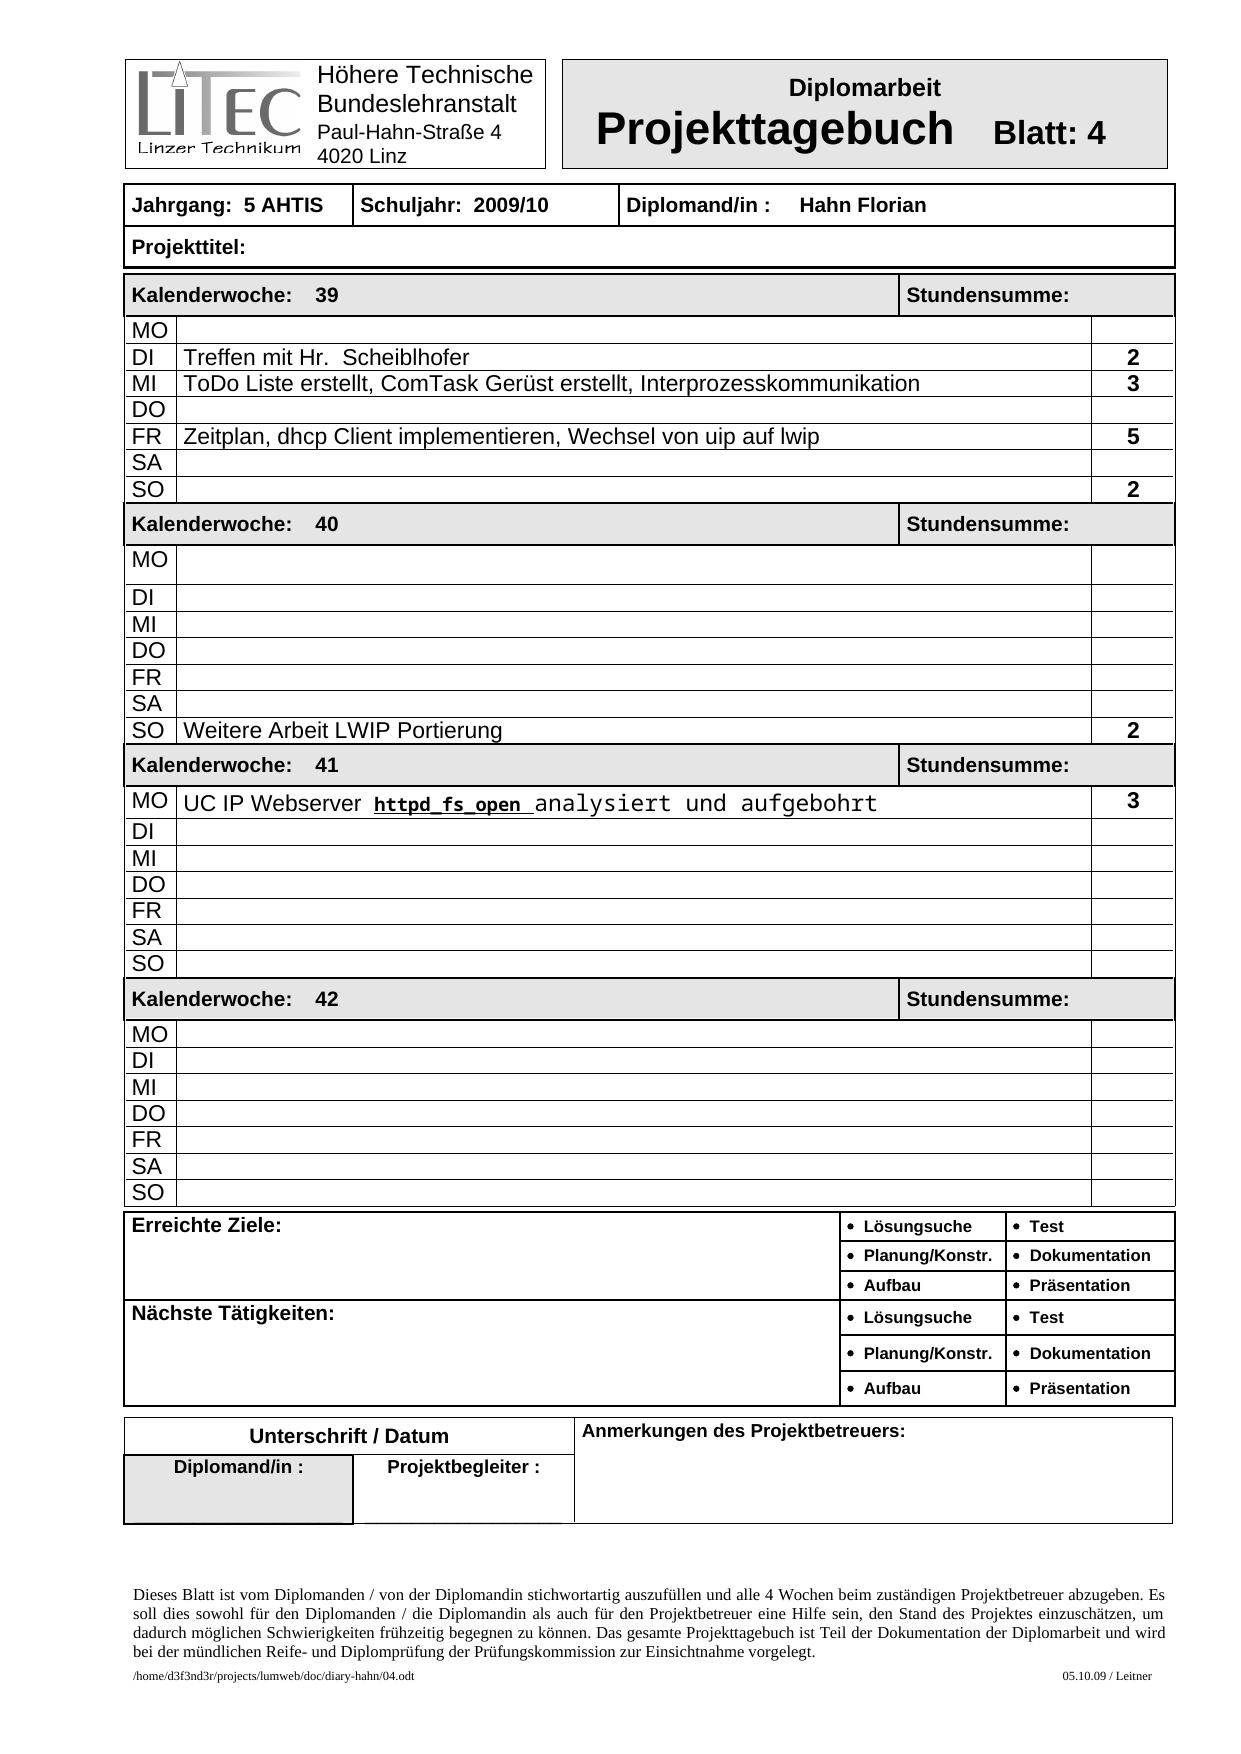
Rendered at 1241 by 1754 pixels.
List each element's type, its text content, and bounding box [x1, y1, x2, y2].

table_cell Kalenderwoche: 42 [125, 977, 898, 1018]
table_cell [177, 1048, 1091, 1073]
table_cell [177, 819, 1091, 844]
table_cell FR [125, 898, 176, 924]
table_cell  Aufbau [841, 1272, 1005, 1299]
table_cell DI [125, 343, 176, 370]
table_cell [177, 585, 1091, 611]
table_cell [1092, 1019, 1175, 1047]
table_cell [1092, 1073, 1175, 1100]
table_cell UC IP Webserver httpd_fs_open analysiert und aufgebohrt [177, 787, 1091, 818]
table_cell FR [125, 423, 176, 449]
table_cell SO [125, 950, 176, 977]
table_cell  Lösungsuche [841, 1301, 1005, 1334]
table_header Stundensumme: [900, 275, 1174, 315]
table_cell Treffen mit Hr. Scheiblhofer [177, 344, 1091, 370]
table_cell [1092, 449, 1175, 476]
table_cell DO [125, 396, 176, 423]
table_cell MI [125, 370, 176, 396]
table_cell  Dokumentation [1007, 1242, 1174, 1269]
table_cell [177, 1127, 1091, 1153]
table_cell [1092, 544, 1175, 584]
table_cell  Planung/Konstr. [841, 1336, 1005, 1370]
table_cell [177, 1154, 1091, 1179]
table_cell  Präsentation [1007, 1372, 1174, 1405]
table_cell  Test [1007, 1301, 1174, 1334]
table_cell [1092, 690, 1175, 717]
table_header  Test [1007, 1213, 1174, 1240]
table_cell MO [125, 1019, 176, 1047]
table_cell Diplomand/in : __________________ [125, 1456, 352, 1523]
table_cell [1092, 898, 1175, 924]
table_cell [177, 925, 1091, 950]
table_cell Weitere Arbeit LWIP Portierung [177, 718, 1091, 743]
table_cell 5 [1092, 423, 1175, 449]
table_cell [177, 1101, 1091, 1126]
table_cell [177, 546, 1091, 584]
table_cell [1092, 664, 1175, 690]
table_header Diplomand/in : Hahn Florian [620, 185, 1174, 225]
table_cell MO [125, 785, 176, 818]
table_cell [177, 612, 1091, 637]
table_cell SA [125, 690, 176, 717]
table_cell DO [125, 1100, 176, 1126]
table_cell 2 [1092, 476, 1175, 502]
table_cell DO [125, 637, 176, 664]
table_cell [177, 899, 1091, 924]
table_cell MI [125, 845, 176, 871]
table_cell [1092, 818, 1175, 844]
table_cell [1092, 584, 1175, 611]
table_header Jahrgang: 5 AHTIS [125, 185, 352, 225]
table_cell [177, 691, 1091, 717]
table_cell [177, 1021, 1091, 1047]
table_cell [1092, 845, 1175, 871]
table_cell [177, 638, 1091, 664]
table_header Schuljahr: 2009/10 [354, 185, 618, 225]
table_cell SA [125, 449, 176, 476]
table_header Erreichte Ziele: [125, 1213, 839, 1299]
table_cell  Präsentation [1007, 1272, 1174, 1299]
table_cell Stundensumme: [900, 502, 1174, 544]
table_header  Lösungsuche [841, 1213, 1005, 1240]
table_cell [1092, 1126, 1175, 1153]
table_cell SO [125, 1179, 176, 1206]
table_cell ToDo Liste erstellt, ComTask Gerüst erstellt, Interprozesskommunikation [177, 371, 1091, 396]
table_cell Stundensumme: [900, 977, 1174, 1018]
table_cell [177, 665, 1091, 690]
table_cell [1092, 1179, 1175, 1206]
table_cell Nächste Tätigkeiten: [125, 1301, 839, 1405]
table_cell [1092, 1100, 1175, 1126]
table_cell SO [125, 717, 176, 743]
table_cell [1092, 871, 1175, 897]
table_header Kalenderwoche: 39 [125, 275, 898, 315]
table_cell 2 [1092, 717, 1175, 743]
table_cell MI [125, 611, 176, 637]
table_cell [177, 1180, 1091, 1206]
table_cell  Planung/Konstr. [841, 1242, 1005, 1269]
table_cell MO [125, 544, 176, 584]
table_cell Stundensumme: [900, 743, 1174, 785]
table_cell 2 [1092, 343, 1175, 370]
table_cell DI [125, 818, 176, 844]
table_cell [1092, 315, 1175, 343]
table_cell [177, 951, 1091, 977]
table_header Anmerkungen des Projektbetreuers: [574, 1418, 1172, 1523]
table_cell [177, 477, 1091, 502]
table_cell 3 [1092, 785, 1175, 818]
table_cell DO [125, 871, 176, 897]
table_cell Kalenderwoche: 41 [125, 743, 898, 785]
table_cell [1092, 1047, 1175, 1073]
table_cell Projekttitel: [125, 227, 1174, 266]
table_cell [1092, 396, 1175, 423]
table_cell FR [125, 1126, 176, 1153]
table_cell DI [125, 584, 176, 611]
table_cell [1092, 1153, 1175, 1179]
table_cell Kalenderwoche: 40 [125, 502, 898, 544]
table_cell  Dokumentation [1007, 1336, 1174, 1370]
table_cell SA [125, 1153, 176, 1179]
table_cell MI [125, 1073, 176, 1100]
table_cell MO [125, 315, 176, 343]
table_cell [177, 450, 1091, 476]
table_cell [177, 317, 1091, 343]
table_cell [1092, 924, 1175, 950]
table_header Unterschrift / Datum [125, 1418, 574, 1454]
table_cell [1092, 637, 1175, 664]
table_cell [177, 1074, 1091, 1100]
table_cell [177, 397, 1091, 423]
table_cell SO [125, 476, 176, 502]
table_cell [177, 872, 1091, 897]
table_cell FR [125, 664, 176, 690]
table_cell 3 [1092, 370, 1175, 396]
table_cell [1092, 950, 1175, 977]
table_cell SA [125, 924, 176, 950]
table_cell [1092, 611, 1175, 637]
table_cell  Aufbau [841, 1372, 1005, 1405]
table_cell DI [125, 1047, 176, 1073]
table_cell [177, 846, 1091, 871]
table_cell Zeitplan, dhcp Client implementieren, Wechsel von uip auf lwip [177, 424, 1091, 449]
table_cell Projektbegleiter : _________________ [354, 1455, 574, 1523]
